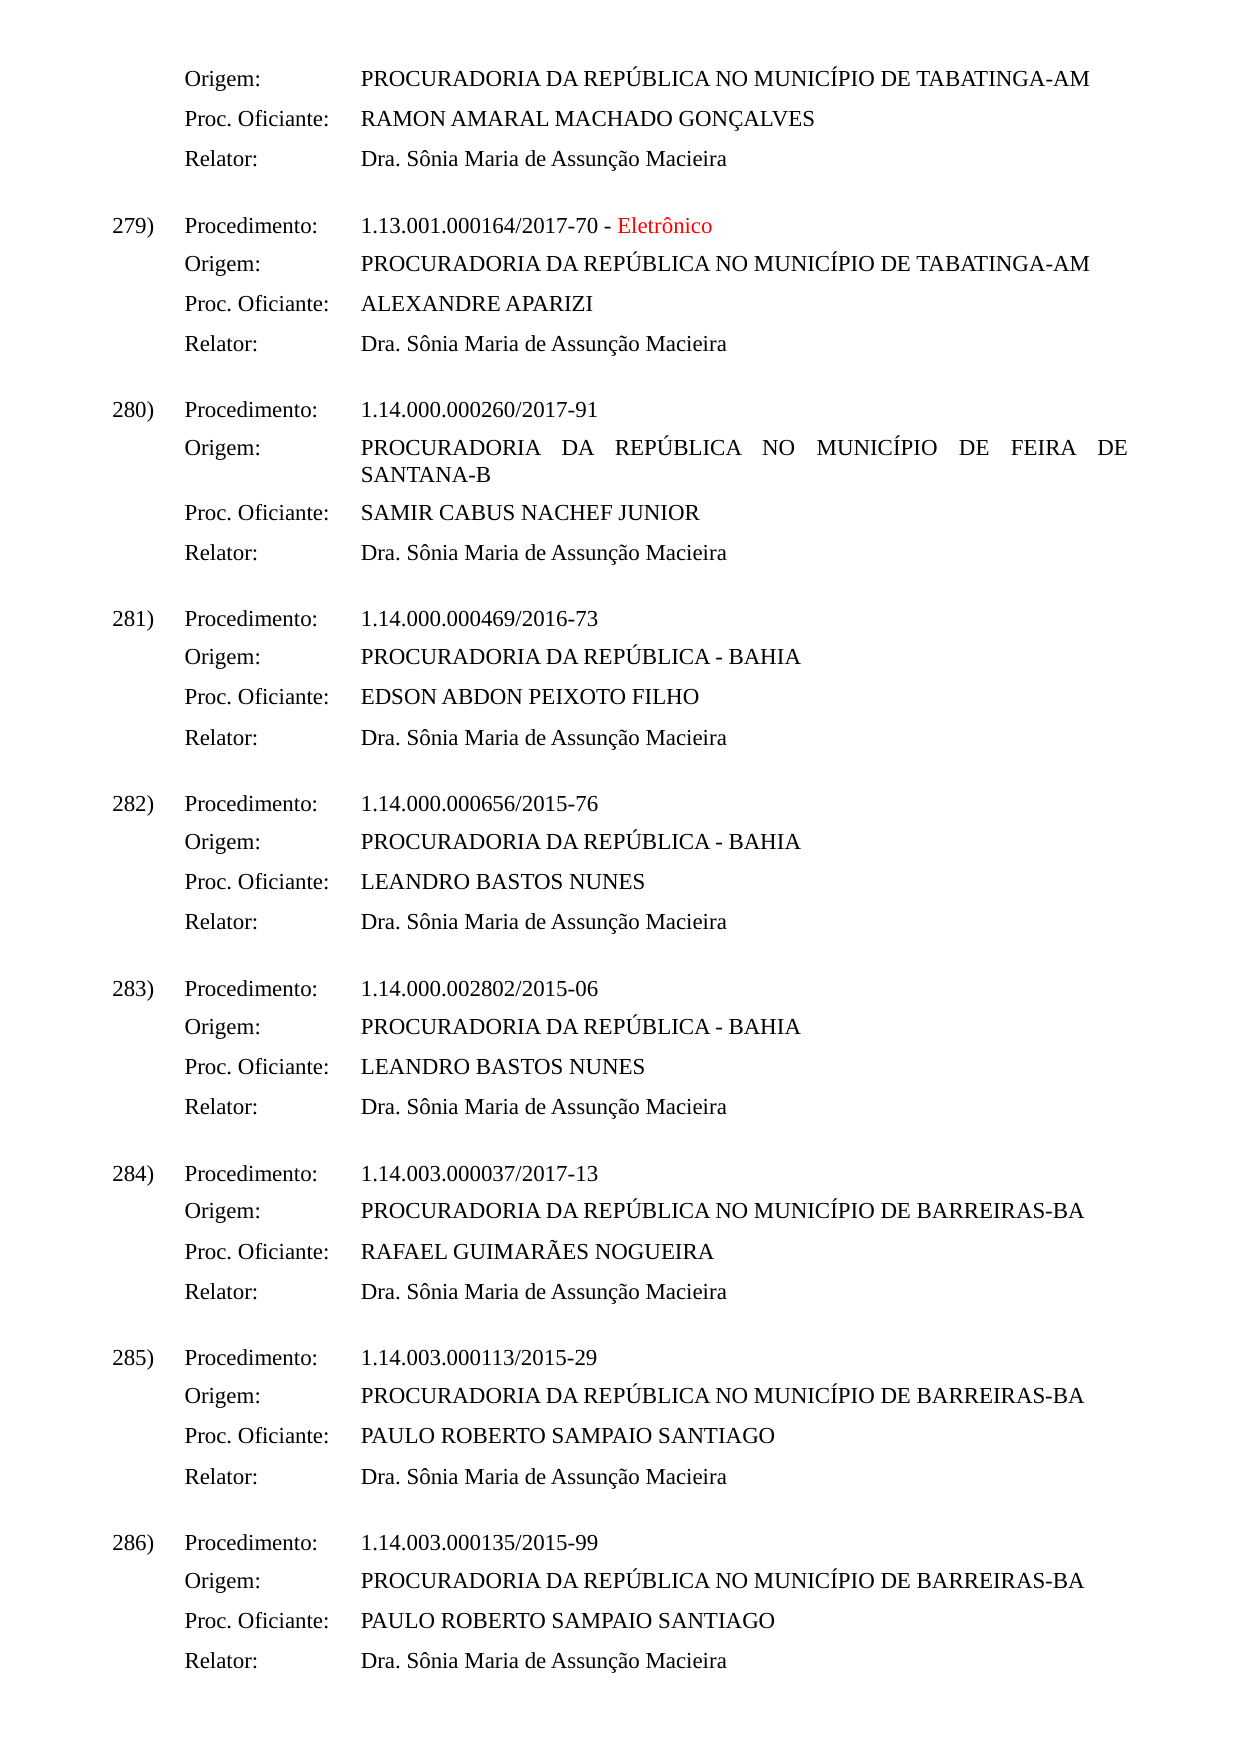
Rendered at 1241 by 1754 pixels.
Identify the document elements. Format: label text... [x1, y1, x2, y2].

table_header 284) [106, 1154, 178, 1192]
table_cell Origem: [179, 1192, 355, 1232]
table_cell PROCURADORIA DA REPÚBLICA NO MUNICÍPIO DE TABATINGA-AM [355, 59, 1134, 99]
table_cell Proc. Oficiante: [179, 863, 355, 903]
table_cell [106, 903, 178, 943]
table_header 1.14.003.000135/2015-99 [355, 1524, 1134, 1561]
table_header 286) [106, 1524, 178, 1561]
table_header 283) [106, 969, 178, 1007]
table_cell [106, 533, 178, 573]
table_cell Origem: [179, 244, 355, 284]
table_header 1.13.001.000164/2017-70 - Eletrônico [355, 206, 1134, 244]
table_header Procedimento: [179, 206, 355, 244]
table_cell Relator: [179, 903, 355, 943]
table_cell PROCURADORIA DA REPÚBLICA - BAHIA [355, 822, 1134, 862]
table_cell Relator: [179, 1457, 355, 1497]
table_cell [106, 1602, 178, 1642]
table_cell [106, 493, 178, 533]
table_header 280) [106, 391, 178, 429]
table_cell Origem: [179, 1007, 355, 1047]
table_header 1.14.000.000260/2017-91 [355, 391, 1134, 429]
table_cell EDSON ABDON PEIXOTO FILHO [355, 678, 1134, 718]
table_cell Dra. Sônia Maria de Assunção Macieira [355, 533, 1134, 573]
table_header Procedimento: [179, 1524, 355, 1561]
table_header 281) [106, 600, 178, 637]
table_cell [106, 1417, 178, 1457]
table_cell [106, 429, 178, 493]
table_cell PROCURADORIA DA REPÚBLICA - BAHIA [355, 1007, 1134, 1047]
table_cell [106, 324, 178, 364]
table_cell Dra. Sônia Maria de Assunção Macieira [355, 1642, 1134, 1682]
table_cell [106, 99, 178, 139]
table_cell [106, 822, 178, 862]
table_header 1.14.003.000113/2015-29 [355, 1339, 1134, 1377]
table_cell Origem: [179, 429, 355, 493]
table_cell Relator: [179, 1642, 355, 1682]
table_cell Origem: [179, 822, 355, 862]
table_cell LEANDRO BASTOS NUNES [355, 1047, 1134, 1087]
table_cell [106, 1088, 178, 1128]
table_cell [106, 140, 178, 180]
table_cell RAMON AMARAL MACHADO GONÇALVES [355, 99, 1134, 139]
table_cell PROCURADORIA DA REPÚBLICA NO MUNICÍPIO DE BARREIRAS-BA [355, 1192, 1134, 1232]
table_cell [106, 1007, 178, 1047]
table_cell [106, 1047, 178, 1087]
table_cell [106, 284, 178, 324]
table_header 285) [106, 1339, 178, 1377]
table_cell PROCURADORIA DA REPÚBLICA NO MUNICÍPIO DE TABATINGA-AM [355, 244, 1134, 284]
table_header 282) [106, 784, 178, 822]
table_cell Relator: [179, 324, 355, 364]
table_cell Origem: [179, 638, 355, 678]
table_cell Proc. Oficiante: [179, 493, 355, 533]
table_cell PAULO ROBERTO SAMPAIO SANTIAGO [355, 1417, 1134, 1457]
table_header 279) [106, 206, 178, 244]
table_cell [106, 1232, 178, 1272]
table_cell Proc. Oficiante: [179, 284, 355, 324]
table_header 1.14.000.000656/2015-76 [355, 784, 1134, 822]
table_cell Proc. Oficiante: [179, 678, 355, 718]
table_header Procedimento: [179, 784, 355, 822]
table_cell Proc. Oficiante: [179, 1047, 355, 1087]
table_cell [106, 863, 178, 903]
table_cell [106, 59, 178, 99]
table_cell Relator: [179, 140, 355, 180]
table_cell Origem: [179, 59, 355, 99]
table_cell Proc. Oficiante: [179, 1602, 355, 1642]
table_cell Origem: [179, 1377, 355, 1417]
table_cell Proc. Oficiante: [179, 99, 355, 139]
table_cell [106, 1272, 178, 1312]
table_cell Dra. Sônia Maria de Assunção Macieira [355, 1272, 1134, 1312]
table_cell PROCURADORIA DA REPÚBLICA NO MUNICÍPIO DE BARREIRAS-BA [355, 1561, 1134, 1602]
table_cell Relator: [179, 1272, 355, 1312]
table_cell Dra. Sônia Maria de Assunção Macieira [355, 718, 1134, 758]
table_header Procedimento: [179, 969, 355, 1007]
table_cell Relator: [179, 718, 355, 758]
table_cell Dra. Sônia Maria de Assunção Macieira [355, 324, 1134, 364]
table_cell LEANDRO BASTOS NUNES [355, 863, 1134, 903]
table_header 1.14.000.002802/2015-06 [355, 969, 1134, 1007]
table_header Procedimento: [179, 1154, 355, 1192]
table_cell PROCURADORIA DA REPÚBLICA NO MUNICÍPIO DE BARREIRAS-BA [355, 1377, 1134, 1417]
table_cell Dra. Sônia Maria de Assunção Macieira [355, 903, 1134, 943]
table_cell [106, 1561, 178, 1602]
table_cell [106, 1457, 178, 1497]
table_cell [106, 718, 178, 758]
table_cell PAULO ROBERTO SAMPAIO SANTIAGO [355, 1602, 1134, 1642]
table_cell SAMIR CABUS NACHEF JUNIOR [355, 493, 1134, 533]
table_cell [106, 244, 178, 284]
table_cell Origem: [179, 1561, 355, 1602]
table_cell [106, 638, 178, 678]
table_cell RAFAEL GUIMARÃES NOGUEIRA [355, 1232, 1134, 1272]
table_cell Relator: [179, 533, 355, 573]
table_cell Relator: [179, 1088, 355, 1128]
table_cell Dra. Sônia Maria de Assunção Macieira [355, 140, 1134, 180]
table_header Procedimento: [179, 1339, 355, 1377]
table_cell Dra. Sônia Maria de Assunção Macieira [355, 1088, 1134, 1128]
table_cell Dra. Sônia Maria de Assunção Macieira [355, 1457, 1134, 1497]
table_cell [106, 1192, 178, 1232]
table_header 1.14.000.000469/2016-73 [355, 600, 1134, 637]
table_cell Proc. Oficiante: [179, 1232, 355, 1272]
table_cell PROCURADORIA DA REPÚBLICA - BAHIA [355, 638, 1134, 678]
table_cell Proc. Oficiante: [179, 1417, 355, 1457]
table_cell [106, 678, 178, 718]
table_cell [106, 1377, 178, 1417]
table_cell [106, 1642, 178, 1682]
table_header Procedimento: [179, 600, 355, 637]
table_header Procedimento: [179, 391, 355, 429]
table_header 1.14.003.000037/2017-13 [355, 1154, 1134, 1192]
table_cell ALEXANDRE APARIZI [355, 284, 1134, 324]
table_cell PROCURADORIA DA REPÚBLICA NO MUNICÍPIO DE FEIRA DE SANTANA-B [355, 429, 1134, 493]
